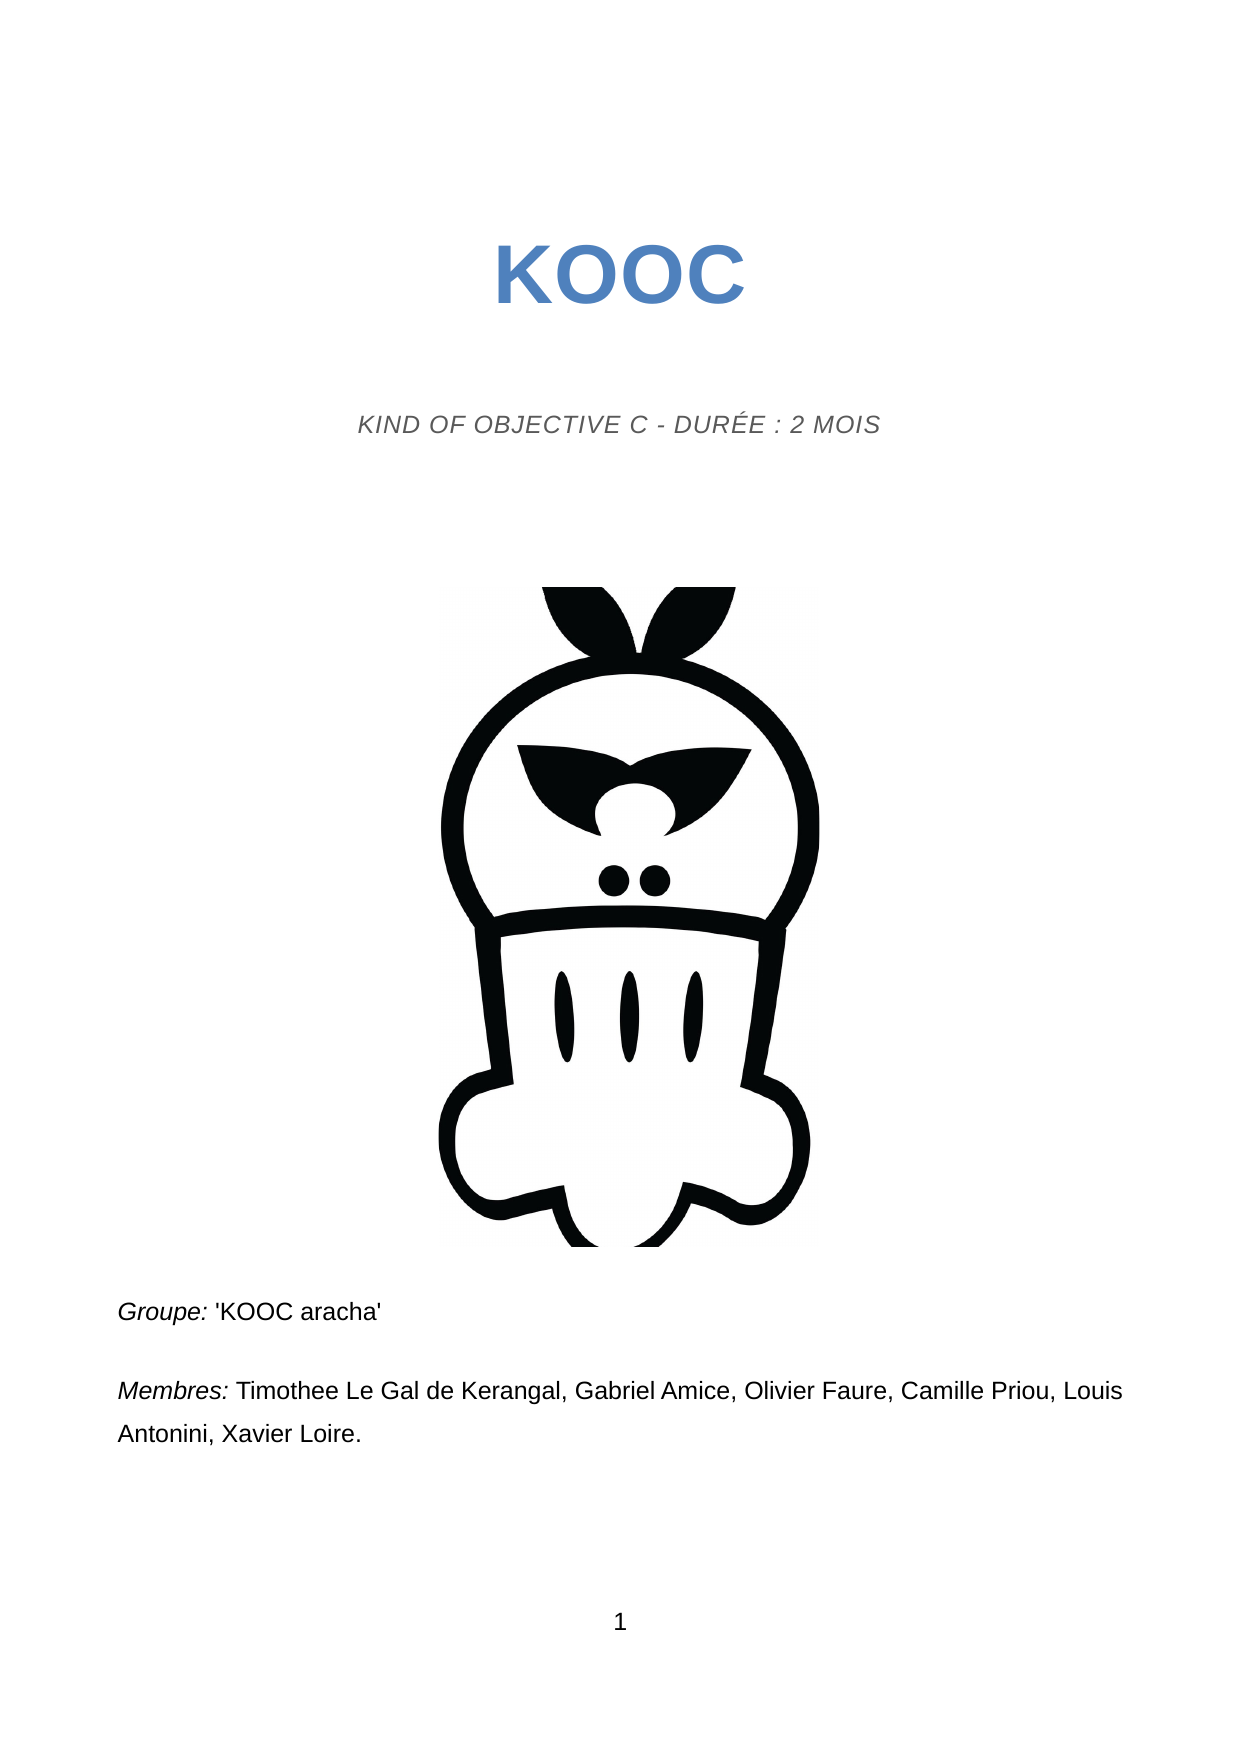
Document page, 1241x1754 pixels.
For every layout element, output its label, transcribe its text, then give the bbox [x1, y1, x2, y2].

picture [438, 587, 820, 1247]
title KOOC [94, 225, 1146, 321]
text Groupe: 'KOOC aracha' [117, 1296, 1146, 1325]
text Membres: Timothee Le Gal de Kerangal, Gabriel Amice, Olivier Faure, Camille Priou, Louis Antonini, Xavier Loire. [117, 1376, 1146, 1447]
subtitle Kind Of Objective C - Durée : 2 mois [94, 410, 1146, 439]
